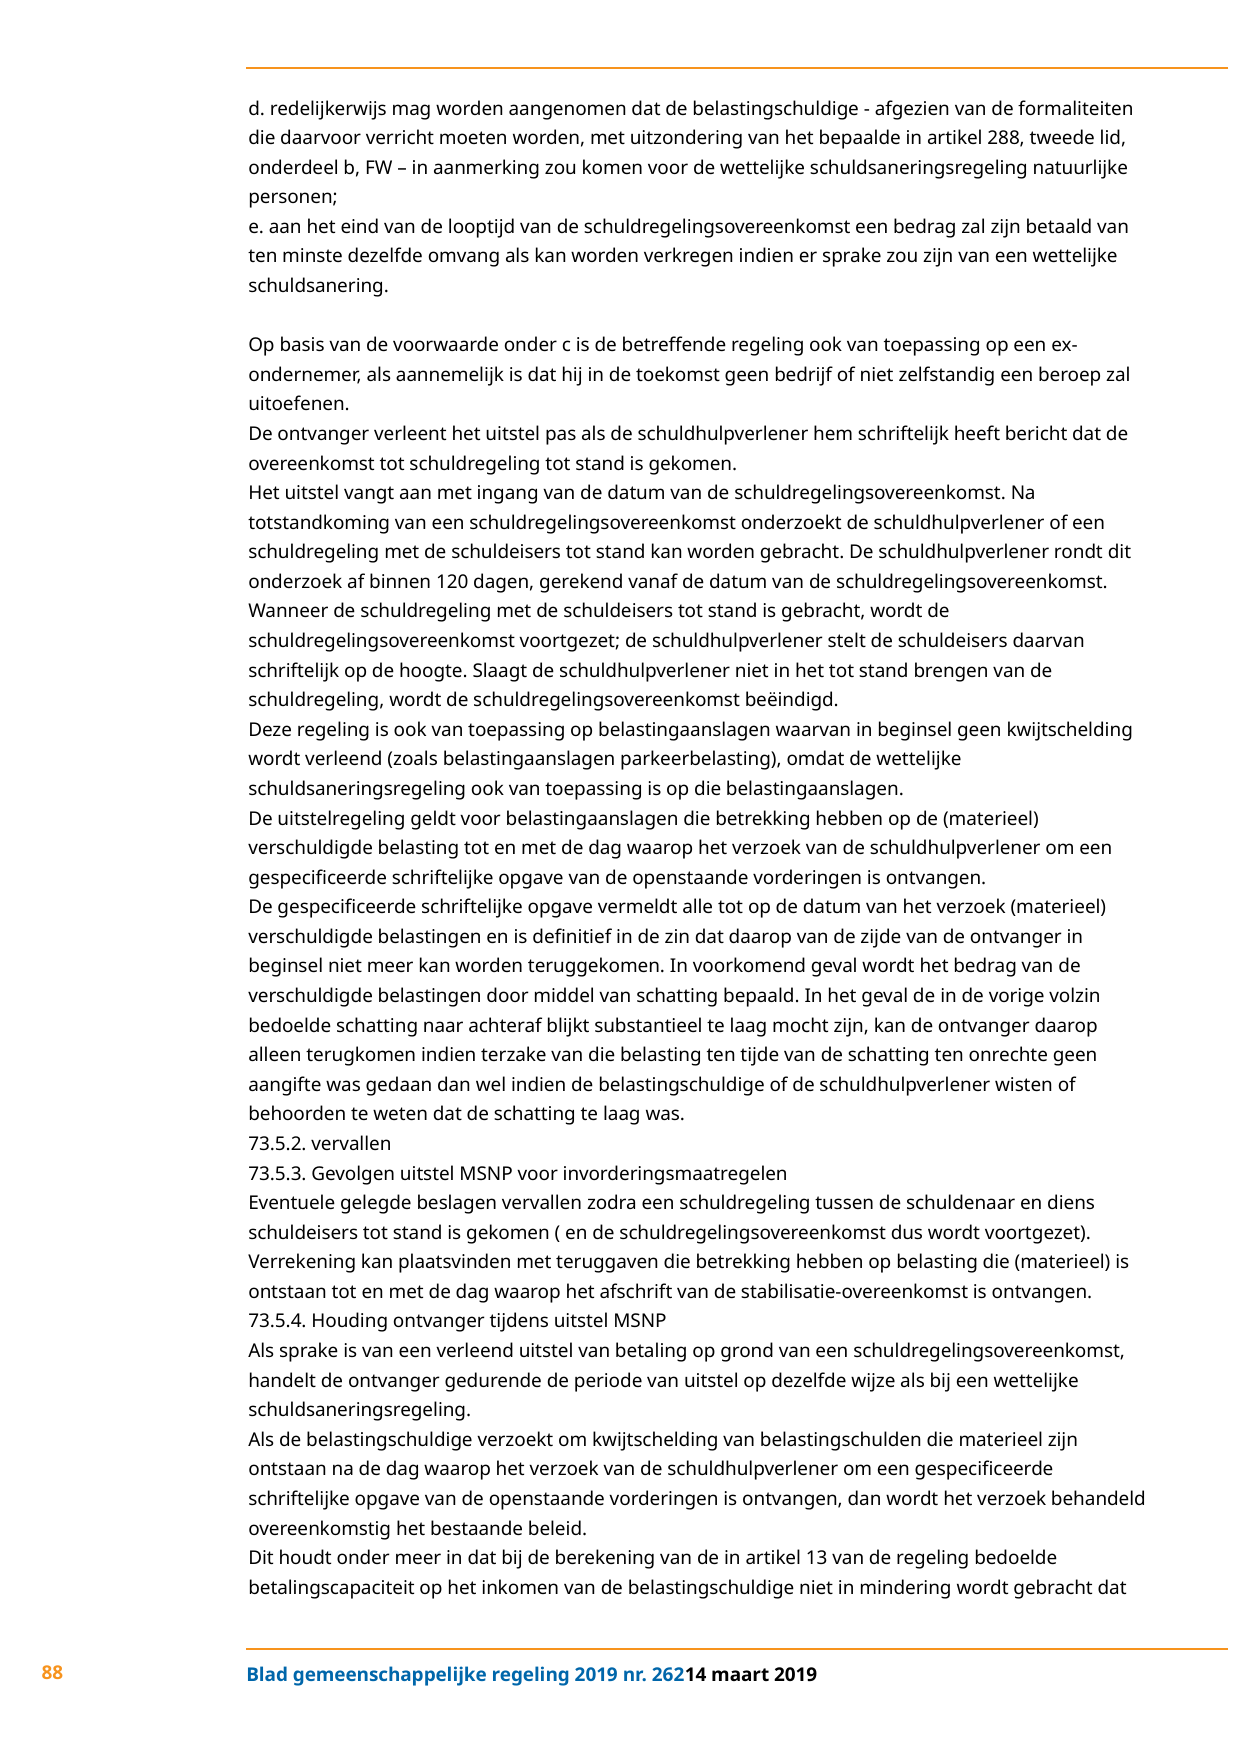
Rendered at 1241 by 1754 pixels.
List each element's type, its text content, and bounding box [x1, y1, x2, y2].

text Dit houdt onder meer in dat bij de berekening van de in artikel 13 van de regeling bedoelde betalingscapaciteit op het inkomen van de belastingschuldige niet in mindering wordt gebracht dat [248, 1544, 1152, 1600]
text De uitstelregeling geldt voor belastingaanslagen die betrekking hebben op de (materieel) verschuldigde belasting tot en met de dag waarop het verzoek van de schuldhulpverlener om een gespecificeerde schriftelijke opgave van de openstaande vorderingen is ontvangen. [248, 805, 1152, 890]
text De gespecificeerde schriftelijke opgave vermeldt alle tot op de datum van het verzoek (materieel) verschuldigde belastingen en is definitief in de zin dat daarop van de zijde van de ontvanger in beginsel niet meer kan worden teruggekomen. In voorkomend geval wordt het bedrag van de verschuldigde belastingen door middel van schatting bepaald. In het geval de in de vorige volzin bedoelde schatting naar achteraf blijkt substantieel te laag mocht zijn, kan de ontvanger daarop alleen terugkomen indien terzake van die belasting ten tijde van de schatting ten onrechte geen aangifte was gedaan dan wel indien de belastingschuldige of de schuldhulpverlener wisten of behoorden te weten dat de schatting te laag was. [248, 893, 1152, 1126]
text Het uitstel vangt aan met ingang van de datum van de schuldregelingsovereenkomst. Na totstandkoming van een schuldregelingsovereenkomst onderzoekt de schuldhulpverlener of een schuldregeling met de schuldeisers tot stand kan worden gebracht. De schuldhulpverlener rondt dit onderzoek af binnen 120 dagen, gerekend vanaf de datum van de schuldregelingsovereenkomst. Wanneer de schuldregeling met de schuldeisers tot stand is gebracht, wordt de schuldregelingsovereenkomst voortgezet; de schuldhulpverlener stelt de schuldeisers daarvan schriftelijk op de hoogte. Slaagt de schuldhulpverlener niet in het tot stand brengen van de schuldregeling, wordt de schuldregelingsovereenkomst beëindigd. [248, 479, 1152, 712]
text 73.5.4. Houding ontvanger tijdens uitstel MSNP [248, 1308, 1152, 1333]
text e. aan het eind van de looptijd van de schuldregelingsovereenkomst een bedrag zal zijn betaald van ten minste dezelfde omvang als kan worden verkregen indien er sprake zou zijn van een wettelijke schuldsanering. [248, 213, 1152, 298]
text Eventuele gelegde beslagen vervallen zodra een schuldregeling tussen de schuldenaar en diens schuldeisers tot stand is gekomen ( en de schuldregelingsovereenkomst dus wordt voortgezet). Verrekening kan plaatsvinden met teruggaven die betrekking hebben op belasting die (materieel) is ontstaan tot en met de dag waarop het afschrift van de stabilisatie-overeenkomst is ontvangen. [248, 1189, 1152, 1304]
text De ontvanger verleent het uitstel pas als de schuldhulpverlener hem schriftelijk heeft bericht dat de overeenkomst tot schuldregeling tot stand is gekomen. [248, 420, 1152, 476]
text Als de belastingschuldige verzoekt om kwijtschelding van belastingschulden die materieel zijn ontstaan na de dag waarop het verzoek van de schuldhulpverlener om een gespecificeerde schriftelijke opgave van de openstaande vorderingen is ontvangen, dan wordt het verzoek behandeld overeenkomstig het bestaande beleid. [248, 1426, 1152, 1541]
text Als sprake is van een verleend uitstel van betaling op grond van een schuldregelingsovereenkomst, handelt de ontvanger gedurende de periode van uitstel op dezelfde wijze als bij een wettelijke schuldsaneringsregeling. [248, 1337, 1152, 1422]
text 73.5.2. vervallen [248, 1130, 1152, 1156]
text Op basis van de voorwaarde onder c is de betreffende regeling ook van toepassing op een ex-ondernemer, als aannemelijk is dat hij in de toekomst geen bedrijf of niet zelfstandig een beroep zal uitoefenen. [248, 331, 1152, 416]
text d. redelijkerwijs mag worden aangenomen dat de belastingschuldige - afgezien van de formaliteiten die daarvoor verricht moeten worden, met uitzondering van het bepaalde in artikel 288, tweede lid, onderdeel b, FW – in aanmerking zou komen voor de wettelijke schuldsaneringsregeling natuurlijke personen; [248, 95, 1152, 209]
text Deze regeling is ook van toepassing op belastingaanslagen waarvan in beginsel geen kwijtschelding wordt verleend (zoals belastingaanslagen parkeerbelasting), omdat de wettelijke schuldsaneringsregeling ook van toepassing is op die belastingaanslagen. [248, 716, 1152, 801]
text 73.5.3. Gevolgen uitstel MSNP voor invorderingsmaatregelen [248, 1160, 1152, 1186]
picture [41, 47, 231, 172]
